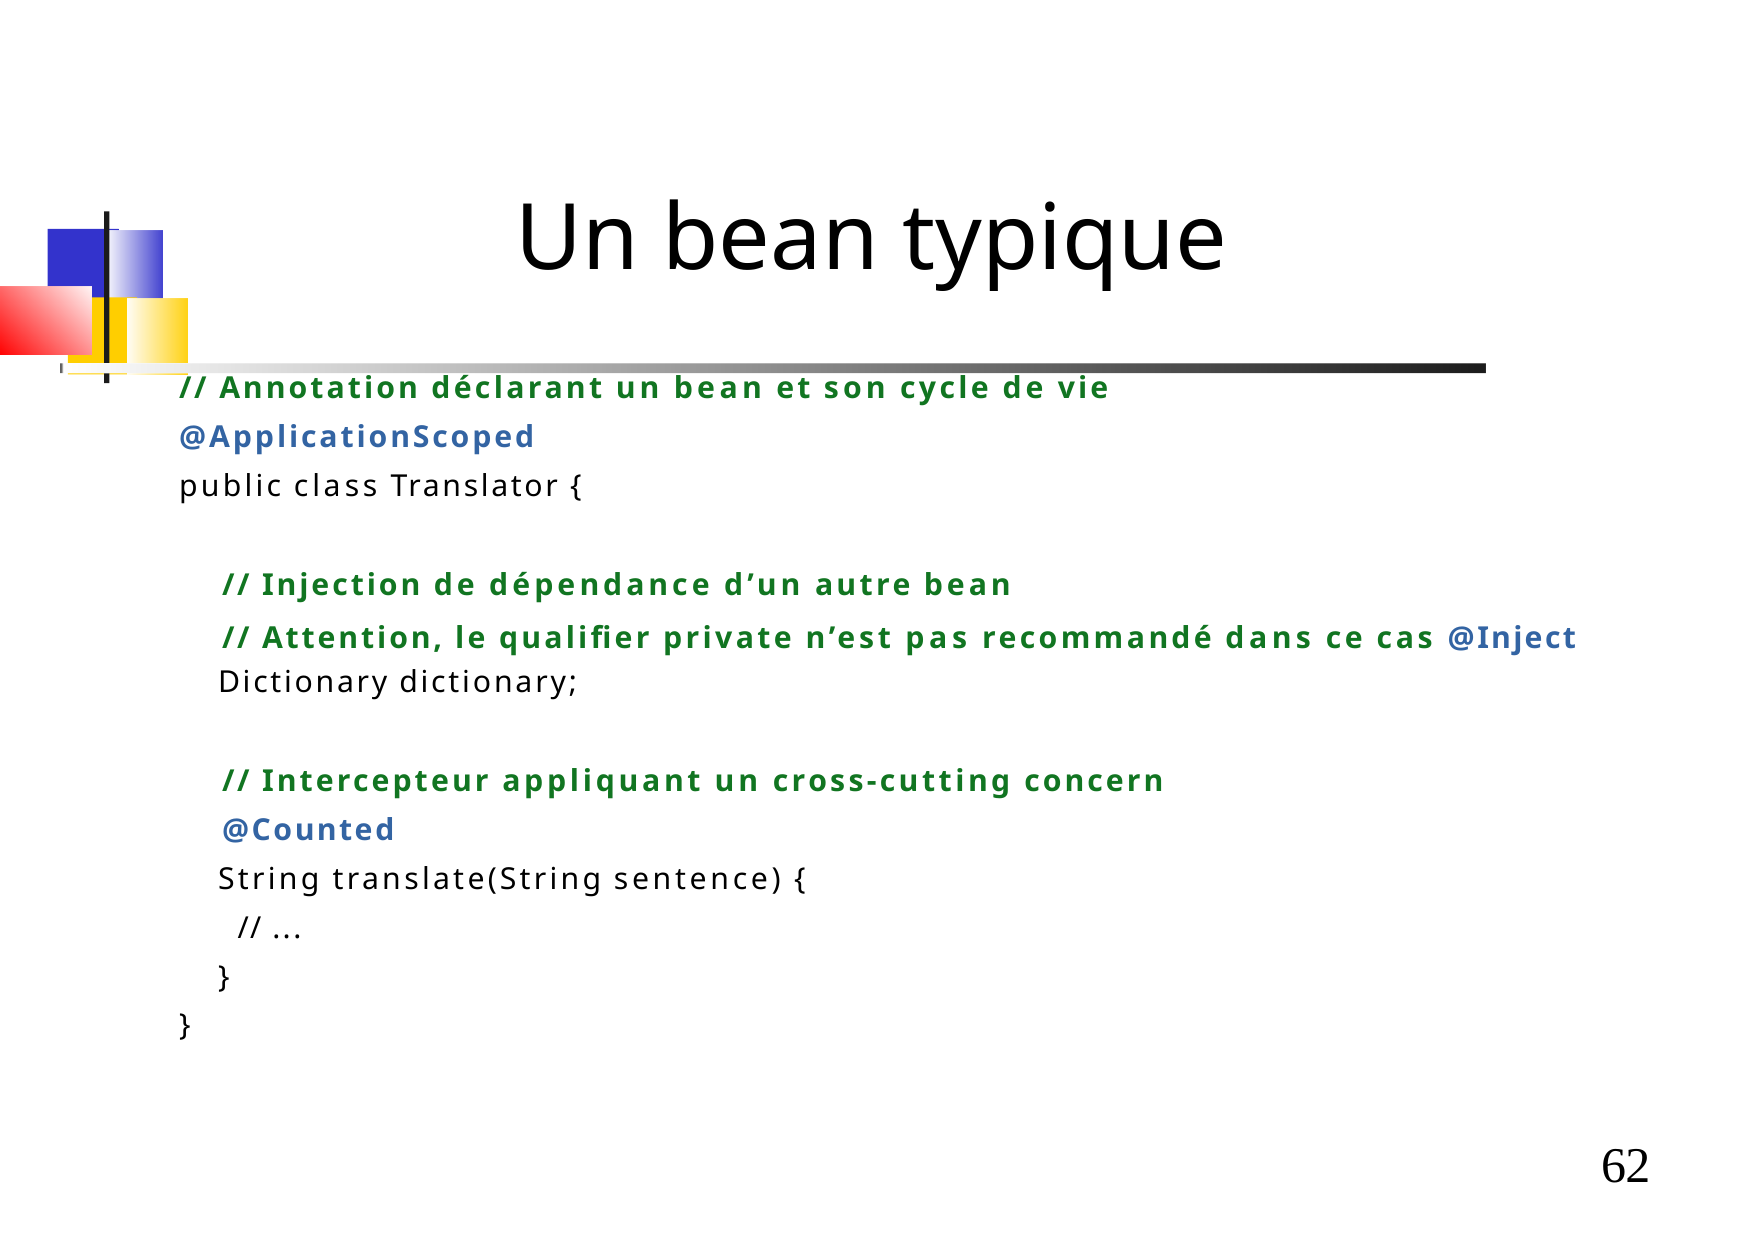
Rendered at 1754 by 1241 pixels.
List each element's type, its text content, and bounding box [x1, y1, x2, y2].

text_box // Annotation déclarant un bean et son cycle de vie @ApplicationScoped public class Translator { // Injection de dépendance d’un autre bean // Attention, le qualifier private n’est pas recommandé dans ce cas @Inject Dictionary dictionary; // Intercepteur appliquant un cross-cutting concern @Counted String translate(String sentence) { // ... } } [177, 354, 1610, 1042]
slide_number 62 [1569, 1135, 1660, 1241]
picture [0, 285, 92, 355]
picture [60, 229, 179, 384]
title Un bean typique [179, 183, 1564, 354]
